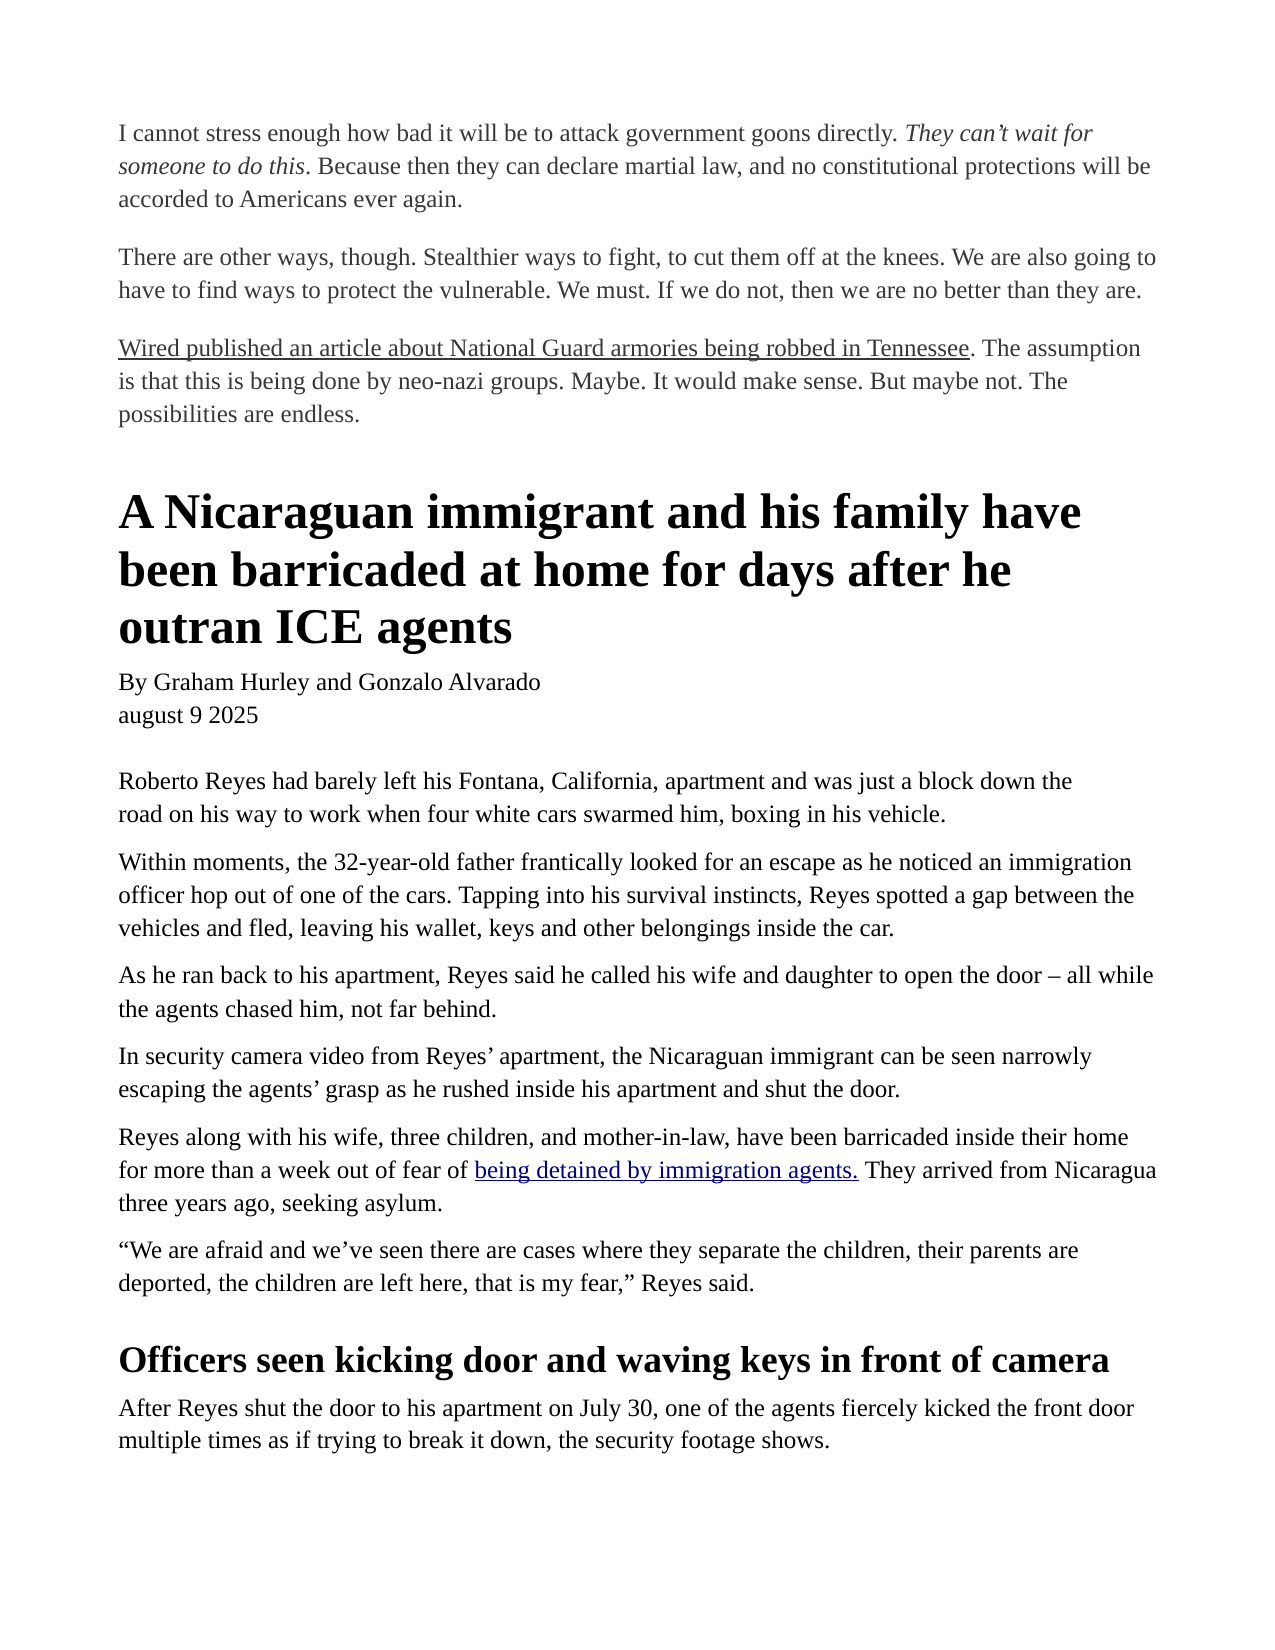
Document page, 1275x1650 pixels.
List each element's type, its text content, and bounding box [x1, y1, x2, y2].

subtitle Officers seen kicking door and waving keys in front of camera [118, 1337, 1157, 1380]
text “We are afraid and we’ve seen there are cases where they separate the children, their parents are deported, the children are left here, that is my fear,” Reyes said. [118, 1236, 1157, 1297]
text Reyes along with his wife, three children, and mother-in-law, have been barricaded inside their home for more than a week out of fear of being detained by immigration agents. They arrived from Nicaragua three years ago, seeking asylum. [118, 1122, 1157, 1217]
text In security camera video from Reyes’ apartment, the Nicaraguan immigrant can be seen narrowly escaping the agents’ grasp as he rushed inside his apartment and shut the door. [118, 1041, 1117, 1103]
text august 9 2025 Roberto Reyes had barely left his Fontana, California, apartment and was just a block down the road on his way to work when four white cars swarmed him, boxing in his vehicle. [118, 700, 1117, 828]
text Wired published an article about National Guard armories being robbed in Tennessee. The assumption is that this is being done by neo-nazi groups. Maybe. It would make sense. But maybe not. The possibilities are endless. [118, 333, 1157, 428]
subtitle A Nicaraguan immigrant and his family have been barricaded at home for days after he outran ICE agents [118, 482, 1117, 655]
text Within moments, the 32-year-old father frantically looked for an escape as he noticed an immigration officer hop out of one of the cars. Tapping into his survival instincts, Reyes spotted a gap between the vehicles and fled, leaving his wallet, keys and other belongings inside the car. [118, 847, 1157, 942]
text As he ran back to his apartment, Reyes said he called his wife and daughter to open the door – all while the agents chased him, not far behind. [118, 961, 1157, 1022]
text After Reyes shut the door to his apartment on July 30, one of the agents fiercely kicked the front door multiple times as if trying to break it down, the security footage shows. [118, 1393, 1157, 1454]
text By Graham Hurley and Gonzalo Alvarado [118, 667, 1157, 696]
text There are other ways, though. Stealthier ways to fight, to cut them off at the knees. We are also going to have to find ways to protect the vulnerable. We must. If we do not, then we are no better than they are. [118, 242, 1157, 304]
text I cannot stress enough how bad it will be to attack government goons directly. They can’t wait for someone to do this. Because then they can declare martial law, and no constitutional protections will be accorded to Americans ever again. [118, 118, 1157, 213]
